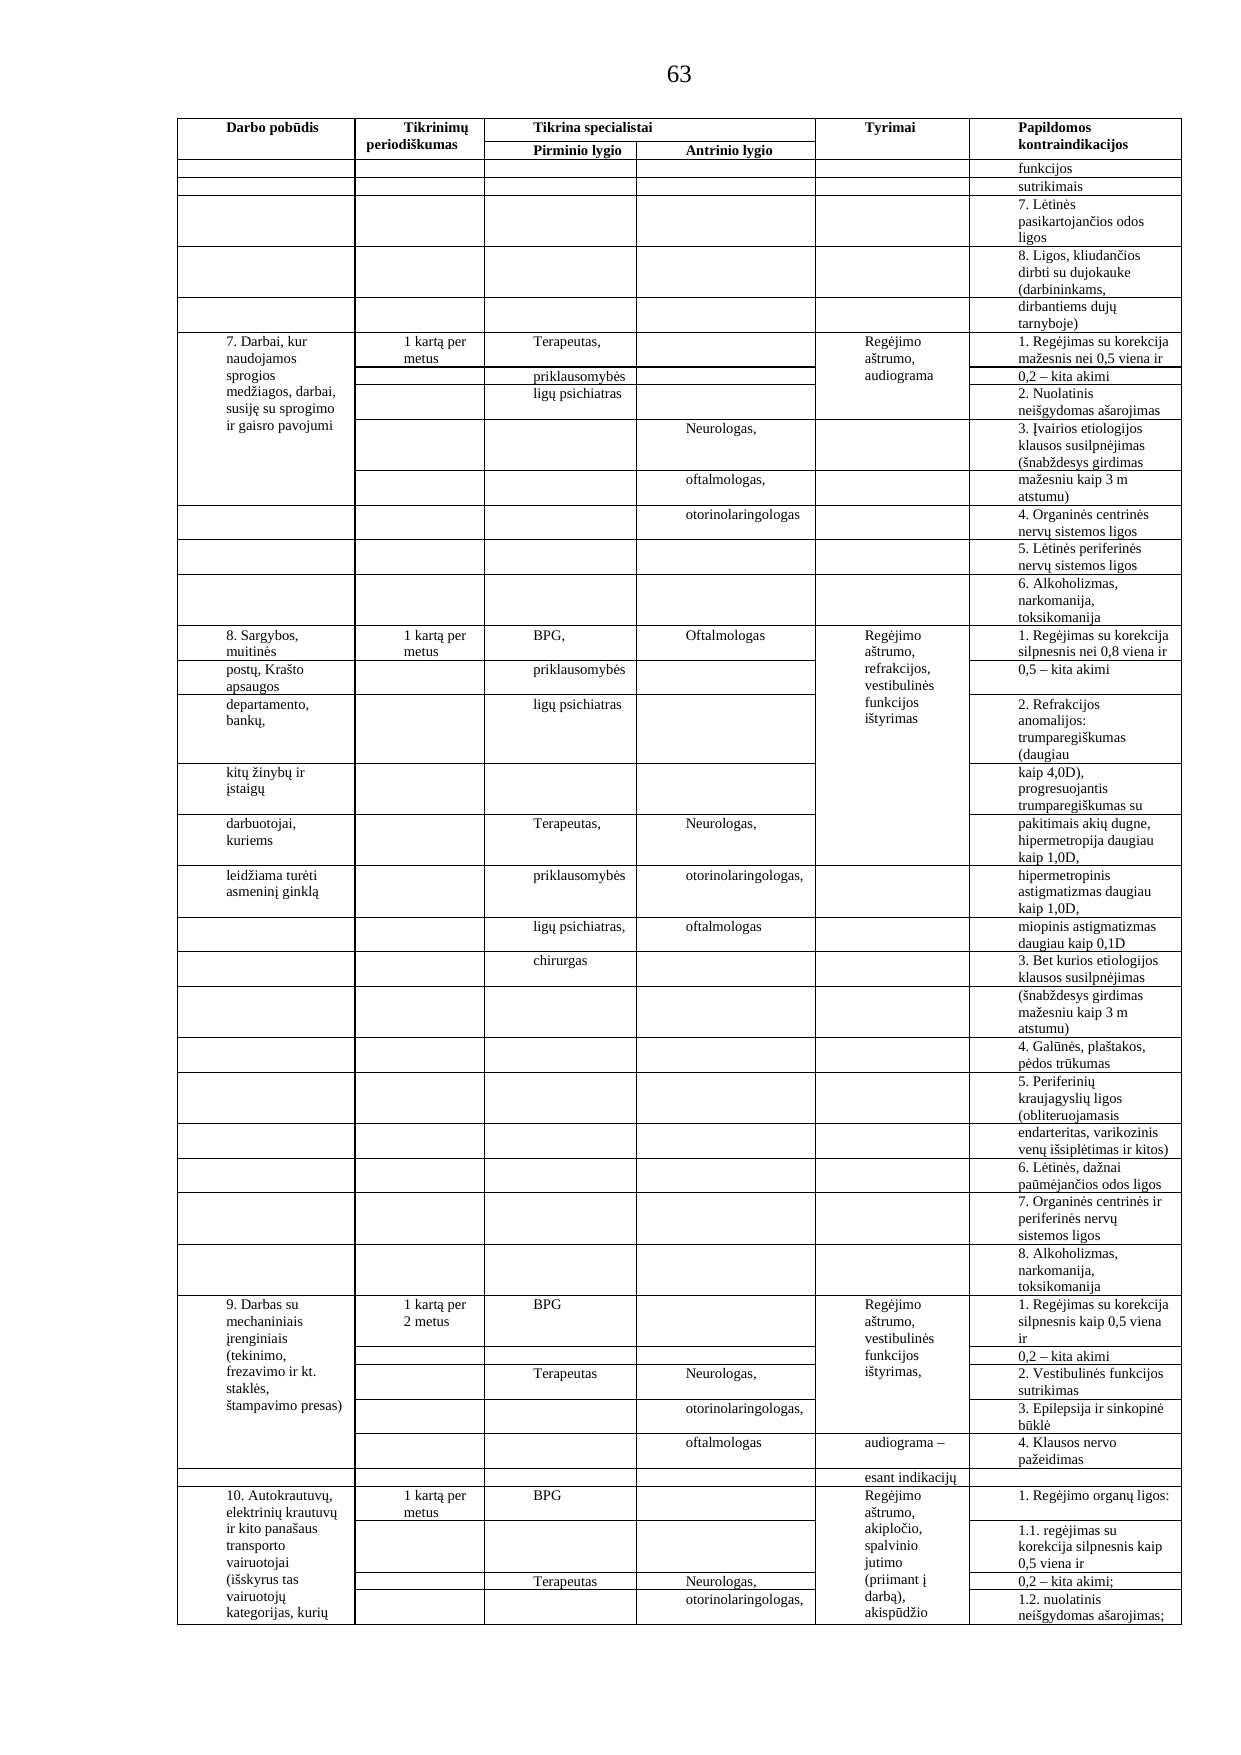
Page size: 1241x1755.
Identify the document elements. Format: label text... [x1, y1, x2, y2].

table_cell [816, 575, 969, 625]
table_cell [485, 506, 636, 539]
table_cell [816, 866, 969, 917]
table_cell 1. Regėjimas su korekcija mažesnis nei 0,5 viena ir [970, 333, 1181, 366]
table_cell [816, 247, 969, 297]
table_cell [637, 1038, 815, 1072]
table_cell [637, 1487, 815, 1520]
table_cell [356, 815, 484, 865]
table_cell [485, 575, 636, 625]
table_cell 8. Ligos, kliudančios dirbti su dujokauke (darbininkams, [970, 247, 1181, 297]
table_cell [356, 471, 484, 505]
table_cell otorinolaringologas, [637, 866, 815, 917]
table_cell [178, 298, 354, 332]
table_cell [816, 298, 969, 332]
table_cell 7. Lėtinės pasikartojančios odos ligos [970, 196, 1181, 246]
table_cell [178, 1469, 354, 1486]
table_cell [356, 178, 484, 194]
table_cell [816, 952, 969, 986]
table_cell [356, 1590, 484, 1624]
table_cell otorinolaringologas [637, 506, 815, 539]
table_cell 1. Regėjimas su korekcija silpnesnis kaip 0,5 viena ir [970, 1296, 1181, 1346]
table_cell [485, 1245, 636, 1295]
table_cell [356, 1347, 484, 1364]
table_cell [178, 540, 354, 574]
table_cell postų, Krašto apsaugos [178, 661, 354, 694]
table_cell [356, 952, 484, 986]
table_cell [637, 1245, 815, 1295]
table_cell [356, 1159, 484, 1192]
table_cell [485, 298, 636, 332]
table_cell mažesniu kaip 3 m atstumu) [970, 471, 1181, 505]
table_cell [356, 196, 484, 246]
table_cell [356, 1469, 484, 1486]
table_cell [356, 987, 484, 1037]
table_cell [637, 196, 815, 246]
table_cell 4. Klausos nervo pažeidimas [970, 1434, 1181, 1468]
table_cell otorinolaringologas, [637, 1590, 815, 1624]
table_cell [356, 368, 484, 384]
table_cell 7. Darbai, kur naudojamos sprogios medžiagos, darbai, susiję su sprogimo ir gaisro pavojumi [178, 333, 354, 505]
table_cell [485, 1159, 636, 1192]
table_cell 2. Vestibulinės funkcijos sutrikimas [970, 1365, 1181, 1399]
table_cell 8. Sargybos, muitinės [178, 626, 354, 660]
table_cell [637, 178, 815, 194]
table_cell [637, 1521, 815, 1572]
table_cell ligų psichiatras [485, 385, 636, 419]
table_header Tyrimai [816, 119, 969, 159]
table_cell 1. Regėjimo organų ligos: [970, 1487, 1181, 1520]
table_cell [356, 298, 484, 332]
table_cell [637, 1124, 815, 1158]
table_cell [637, 1347, 815, 1364]
table_cell ligų psichiatras [485, 695, 636, 762]
table_cell [816, 540, 969, 574]
table_cell [485, 1347, 636, 1364]
table_cell [485, 540, 636, 574]
table_cell sutrikimais [970, 178, 1181, 194]
table_header Papildomos kontraindikacijos [970, 119, 1181, 159]
table_cell priklausomybės [485, 368, 636, 384]
table_cell Terapeutas [485, 1365, 636, 1399]
table_cell [178, 1245, 354, 1295]
table_header Tikrinimų periodiškumas [356, 119, 484, 159]
table_cell [816, 420, 969, 470]
table_cell Neurologas, [637, 1365, 815, 1399]
table_cell 1 kartą per metus [356, 1487, 484, 1520]
table_cell Pirminio lygio [485, 142, 636, 159]
table_cell [356, 540, 484, 574]
table_cell [816, 1245, 969, 1295]
table_cell [178, 1073, 354, 1123]
table_cell oftalmologas, [637, 471, 815, 505]
table_cell Regėjimo aštrumo, audiograma [816, 333, 969, 419]
table_cell [178, 987, 354, 1037]
table_cell Regėjimo aštrumo, refrakcijos, vestibulinės funkcijos ištyrimas [816, 626, 969, 865]
table_cell [637, 575, 815, 625]
table_cell [485, 471, 636, 505]
table_cell endarteritas, varikozinis venų išsiplėtimas ir kitos) [970, 1124, 1181, 1158]
table_cell priklausomybės [485, 866, 636, 917]
table_cell Oftalmologas [637, 626, 815, 660]
table_cell darbuotojai, kuriems [178, 815, 354, 865]
table_cell [356, 1400, 484, 1433]
table_cell [356, 1193, 484, 1243]
table_cell pakitimais akių dugne, hipermetropija daugiau kaip 1,0D, [970, 815, 1181, 865]
table_cell esant indikacijų [816, 1469, 969, 1486]
table_cell [637, 1296, 815, 1346]
table_cell [816, 196, 969, 246]
table_cell 1.1. regėjimas su korekcija silpnesnis kaip 0,5 viena ir [970, 1521, 1181, 1572]
table_cell Terapeutas [485, 1573, 636, 1589]
table_cell [485, 1038, 636, 1072]
table_cell [637, 952, 815, 986]
table_cell [356, 661, 484, 694]
table_cell 5. Lėtinės periferinės nervų sistemos ligos [970, 540, 1181, 574]
table_cell [356, 1573, 484, 1589]
table_cell 2. Refrakcijos anomalijos: trumparegiškumas (daugiau [970, 695, 1181, 762]
table_cell [485, 1521, 636, 1572]
table_cell 1 kartą per 2 metus [356, 1296, 484, 1346]
table_cell [356, 420, 484, 470]
table_cell [356, 1521, 484, 1572]
table_cell [356, 918, 484, 951]
table_cell [816, 918, 969, 951]
table_cell [816, 1073, 969, 1123]
table_cell Regėjimo aštrumo, vestibulinės funkcijos ištyrimas, [816, 1296, 969, 1433]
table_cell Neurologas, [637, 815, 815, 865]
table_cell [970, 1469, 1181, 1486]
table_cell [485, 1590, 636, 1624]
table_cell [356, 1038, 484, 1072]
table_cell [637, 1469, 815, 1486]
table_cell 1 kartą per metus [356, 333, 484, 366]
table_cell [356, 1245, 484, 1295]
table_cell dirbantiems dujų tarnyboje) [970, 298, 1181, 332]
table_cell departamento, bankų, [178, 695, 354, 762]
table_cell BPG, [485, 626, 636, 660]
table_cell oftalmologas [637, 1434, 815, 1468]
table_cell oftalmologas [637, 918, 815, 951]
table_cell kaip 4,0D), progresuojantis trumparegiškumas su [970, 764, 1181, 814]
table_cell 1.2. nuolatinis neišgydomas ašarojimas; [970, 1590, 1181, 1624]
table_cell 3. Epilepsija ir sinkopinė būklė [970, 1400, 1181, 1433]
table_cell 4. Galūnės, plaštakos, pėdos trūkumas [970, 1038, 1181, 1072]
table_cell [356, 764, 484, 814]
table_cell [637, 247, 815, 297]
table_cell [485, 1400, 636, 1433]
table_cell [816, 506, 969, 539]
table_cell kitų žinybų ir įstaigų [178, 764, 354, 814]
table_cell [637, 333, 815, 366]
table_cell 0,5 – kita akimi [970, 661, 1181, 694]
table_cell [637, 385, 815, 419]
table_cell [485, 1434, 636, 1468]
table_cell 0,2 – kita akimi; [970, 1573, 1181, 1589]
table_cell priklausomybės [485, 661, 636, 694]
table_header Tikrina specialistai [485, 119, 815, 141]
table_cell 6. Lėtinės, dažnai paūmėjančios odos ligos [970, 1159, 1181, 1192]
table_cell [485, 764, 636, 814]
table_cell Neurologas, [637, 1573, 815, 1589]
table_cell [485, 1073, 636, 1123]
table_cell [356, 866, 484, 917]
table_header Darbo pobūdis [178, 119, 354, 159]
table_cell Terapeutas, [485, 815, 636, 865]
table_cell [816, 1124, 969, 1158]
table_cell [485, 196, 636, 246]
table_cell [178, 1159, 354, 1192]
table_cell [637, 1159, 815, 1192]
table_cell [816, 1159, 969, 1192]
table_cell [178, 247, 354, 297]
table_cell 1 kartą per metus [356, 626, 484, 660]
table_cell BPG [485, 1296, 636, 1346]
table_cell [816, 160, 969, 177]
table_cell [178, 952, 354, 986]
table_cell [637, 298, 815, 332]
table_cell [178, 506, 354, 539]
table_cell [356, 160, 484, 177]
table_cell Antrinio lygio [637, 142, 815, 159]
table_cell [178, 1038, 354, 1072]
table_cell miopinis astigmatizmas daugiau kaip 0,1D [970, 918, 1181, 951]
table_cell [637, 540, 815, 574]
table_cell [637, 368, 815, 384]
table_cell [816, 1193, 969, 1243]
table_cell [637, 1193, 815, 1243]
table_cell [485, 420, 636, 470]
table_cell [637, 987, 815, 1037]
table_cell [356, 695, 484, 762]
table_cell chirurgas [485, 952, 636, 986]
table_cell [178, 1193, 354, 1243]
table_cell [178, 196, 354, 246]
table_cell 0,2 – kita akimi [970, 1347, 1181, 1364]
table_cell Terapeutas, [485, 333, 636, 366]
table_cell 4. Organinės centrinės nervų sistemos ligos [970, 506, 1181, 539]
table_cell [178, 1124, 354, 1158]
table_cell [637, 661, 815, 694]
table_cell 8. Alkoholizmas, narkomanija, toksikomanija [970, 1245, 1181, 1295]
table_cell [356, 575, 484, 625]
table_cell [356, 506, 484, 539]
table_cell 1. Regėjimas su korekcija silpnesnis nei 0,8 viena ir [970, 626, 1181, 660]
table_cell [485, 1193, 636, 1243]
table_cell hipermetropinis astigmatizmas daugiau kaip 1,0D, [970, 866, 1181, 917]
table_cell 10. Autokrautuvų, elektrinių krautuvų ir kito panašaus transporto vairuotojai (išskyrus tas vairuotojų kategorijas, kurių [178, 1487, 354, 1624]
table_cell [356, 1365, 484, 1399]
table_cell [485, 1124, 636, 1158]
table_cell [356, 385, 484, 419]
table_cell 6. Alkoholizmas, narkomanija, toksikomanija [970, 575, 1181, 625]
table_cell [816, 987, 969, 1037]
table_cell [356, 1073, 484, 1123]
table_cell audiograma – [816, 1434, 969, 1468]
table_cell 9. Darbas su mechaniniais įrenginiais (tekinimo, frezavimo ir kt. staklės, štampavimo presas) [178, 1296, 354, 1468]
table_cell [178, 160, 354, 177]
table_cell [356, 1434, 484, 1468]
table_cell [816, 471, 969, 505]
table_cell 5. Periferinių kraujagyslių ligos (obliteruojamasis [970, 1073, 1181, 1123]
table_cell (šnabždesys girdimas mažesniu kaip 3 m atstumu) [970, 987, 1181, 1037]
table_cell [178, 575, 354, 625]
table_cell [485, 987, 636, 1037]
table_cell otorinolaringologas, [637, 1400, 815, 1433]
table_cell [637, 695, 815, 762]
table_cell [356, 247, 484, 297]
table_cell Regėjimo aštrumo, akipločio, spalvinio jutimo (priimant į darbą), akispūdžio [816, 1487, 969, 1624]
table_cell [816, 178, 969, 194]
table_cell funkcijos [970, 160, 1181, 177]
table_cell 2. Nuolatinis neišgydomas ašarojimas [970, 385, 1181, 419]
table_cell [178, 178, 354, 194]
table_cell [637, 1073, 815, 1123]
table_cell [356, 1124, 484, 1158]
table_cell [637, 160, 815, 177]
table_cell 3. Bet kurios etiologijos klausos susilpnėjimas [970, 952, 1181, 986]
table_cell leidžiama turėti asmeninį ginklą [178, 866, 354, 917]
table_cell [485, 160, 636, 177]
table_cell [178, 918, 354, 951]
table_cell [485, 178, 636, 194]
table_cell ligų psichiatras, [485, 918, 636, 951]
table_cell 7. Organinės centrinės ir periferinės nervų sistemos ligos [970, 1193, 1181, 1243]
table_cell Neurologas, [637, 420, 815, 470]
table_cell [816, 1038, 969, 1072]
table_cell 0,2 – kita akimi [970, 368, 1181, 384]
table_cell [485, 1469, 636, 1486]
table_cell 3. Įvairios etiologijos klausos susilpnėjimas (šnabždesys girdimas [970, 420, 1181, 470]
table_cell [637, 764, 815, 814]
table_cell [485, 247, 636, 297]
table_cell BPG [485, 1487, 636, 1520]
